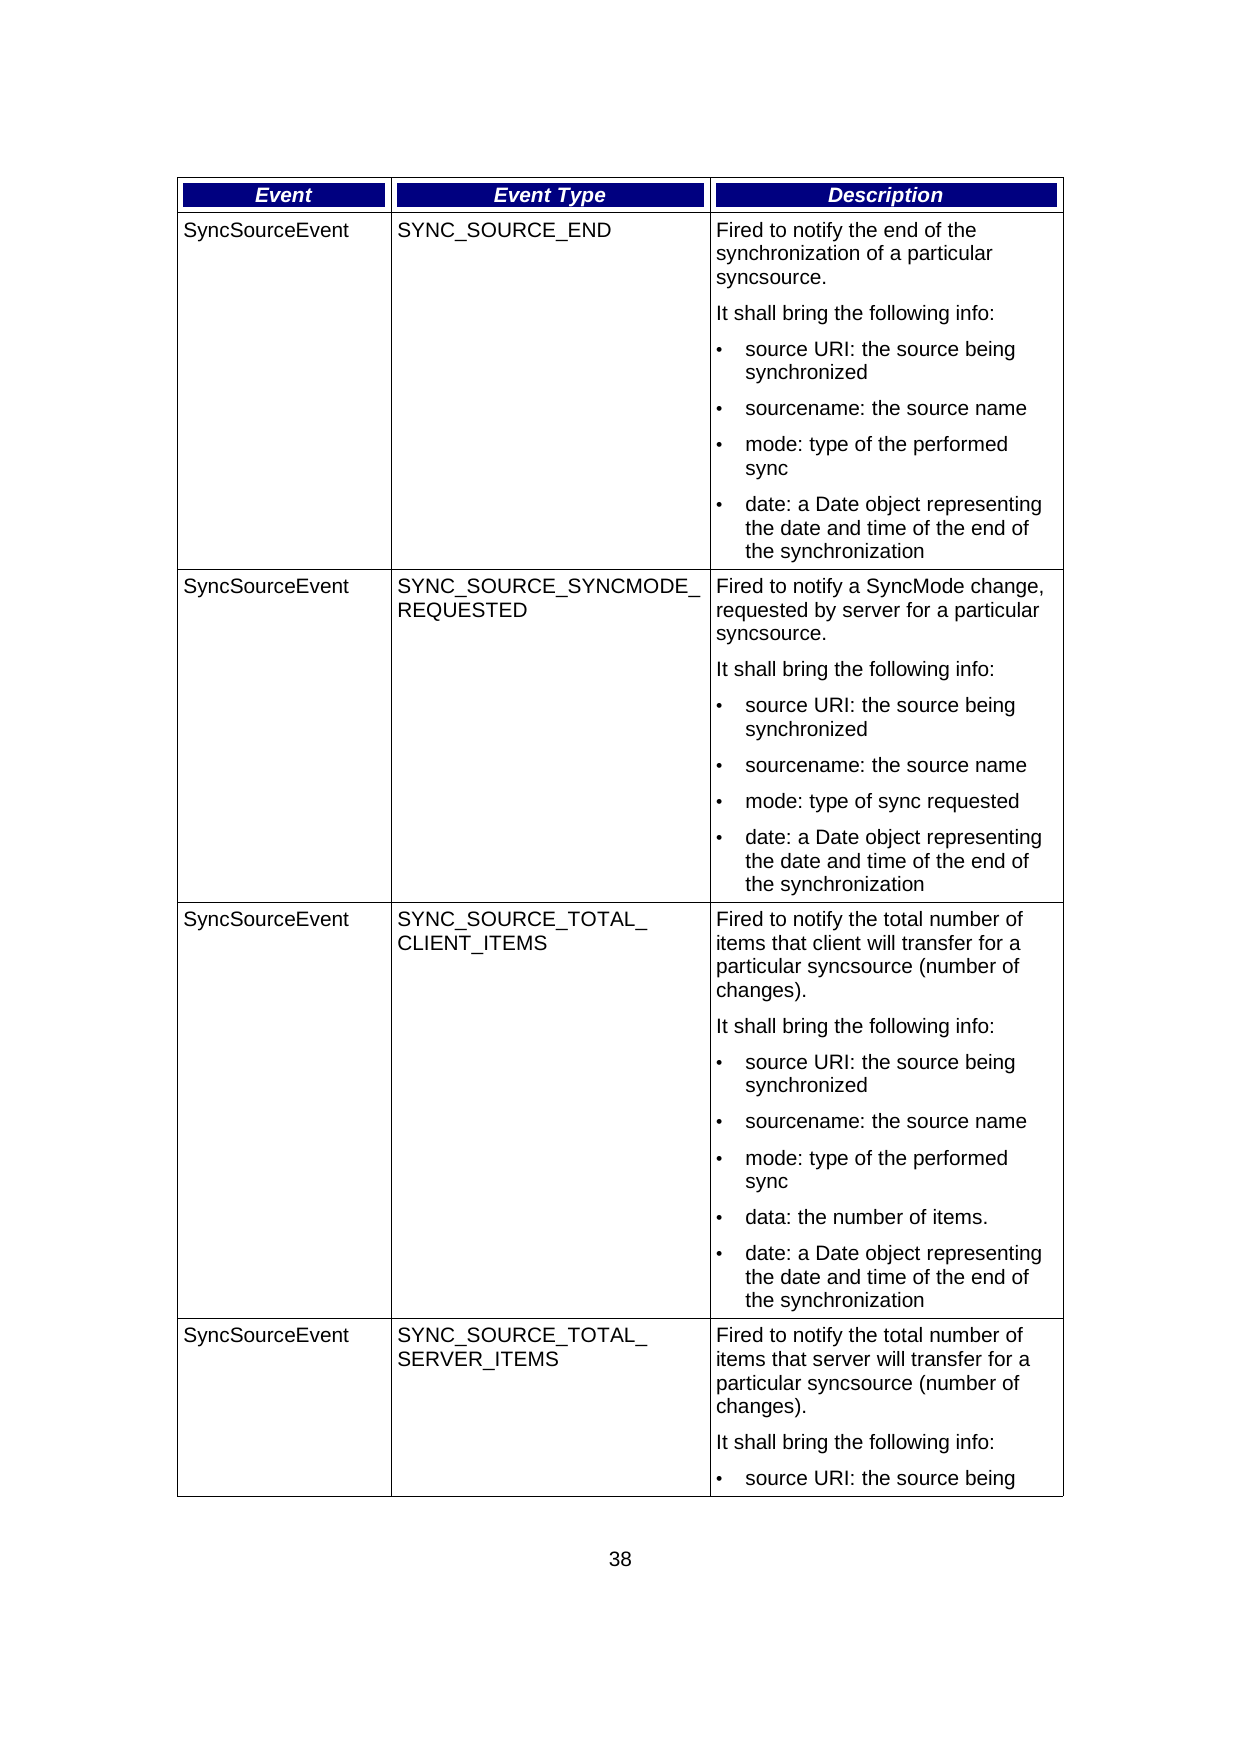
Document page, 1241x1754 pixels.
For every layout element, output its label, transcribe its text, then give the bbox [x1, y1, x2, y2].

table_cell SyncSourceEvent [178, 1319, 391, 1496]
table_cell Fired to notify the total number of items that server will transfer for a particular syncsource (number of changes). It shall bring the following info: source URI: the source being [711, 1319, 1063, 1496]
table_cell SYNC_SOURCE_END [392, 213, 710, 569]
table_cell Fired to notify the end of the synchronization of a particular syncsource. It shall bring the following info: source URI: the source being synchronized sourcename: the source name mode: type of the performed sync date: a Date object representing the date and time of the end of the synchronization [711, 213, 1063, 569]
table_cell SyncSourceEvent [178, 903, 391, 1318]
table_cell SYNC_SOURCE_TOTAL_ SERVER_ITEMS [392, 1319, 710, 1496]
table_header Event Type [392, 178, 710, 212]
table_cell SYNC_SOURCE_SYNCMODE_REQUESTED [392, 570, 710, 902]
table_cell Fired to notify the total number of items that client will transfer for a particular syncsource (number of changes). It shall bring the following info: source URI: the source being synchronized sourcename: the source name mode: type of the performed sync data: the number of items. date: a Date object representing the date and time of the end of the synchronization [711, 903, 1063, 1318]
table_cell SYNC_SOURCE_TOTAL_ CLIENT_ITEMS [392, 903, 710, 1318]
table_header Description [711, 178, 1063, 212]
table_cell SyncSourceEvent [178, 570, 391, 902]
table_header Event [178, 178, 391, 212]
table_cell Fired to notify a SyncMode change, requested by server for a particular syncsource. It shall bring the following info: source URI: the source being synchronized sourcename: the source name mode: type of sync requested date: a Date object representing the date and time of the end of the synchronization [711, 570, 1063, 902]
table_cell SyncSourceEvent [178, 213, 391, 569]
